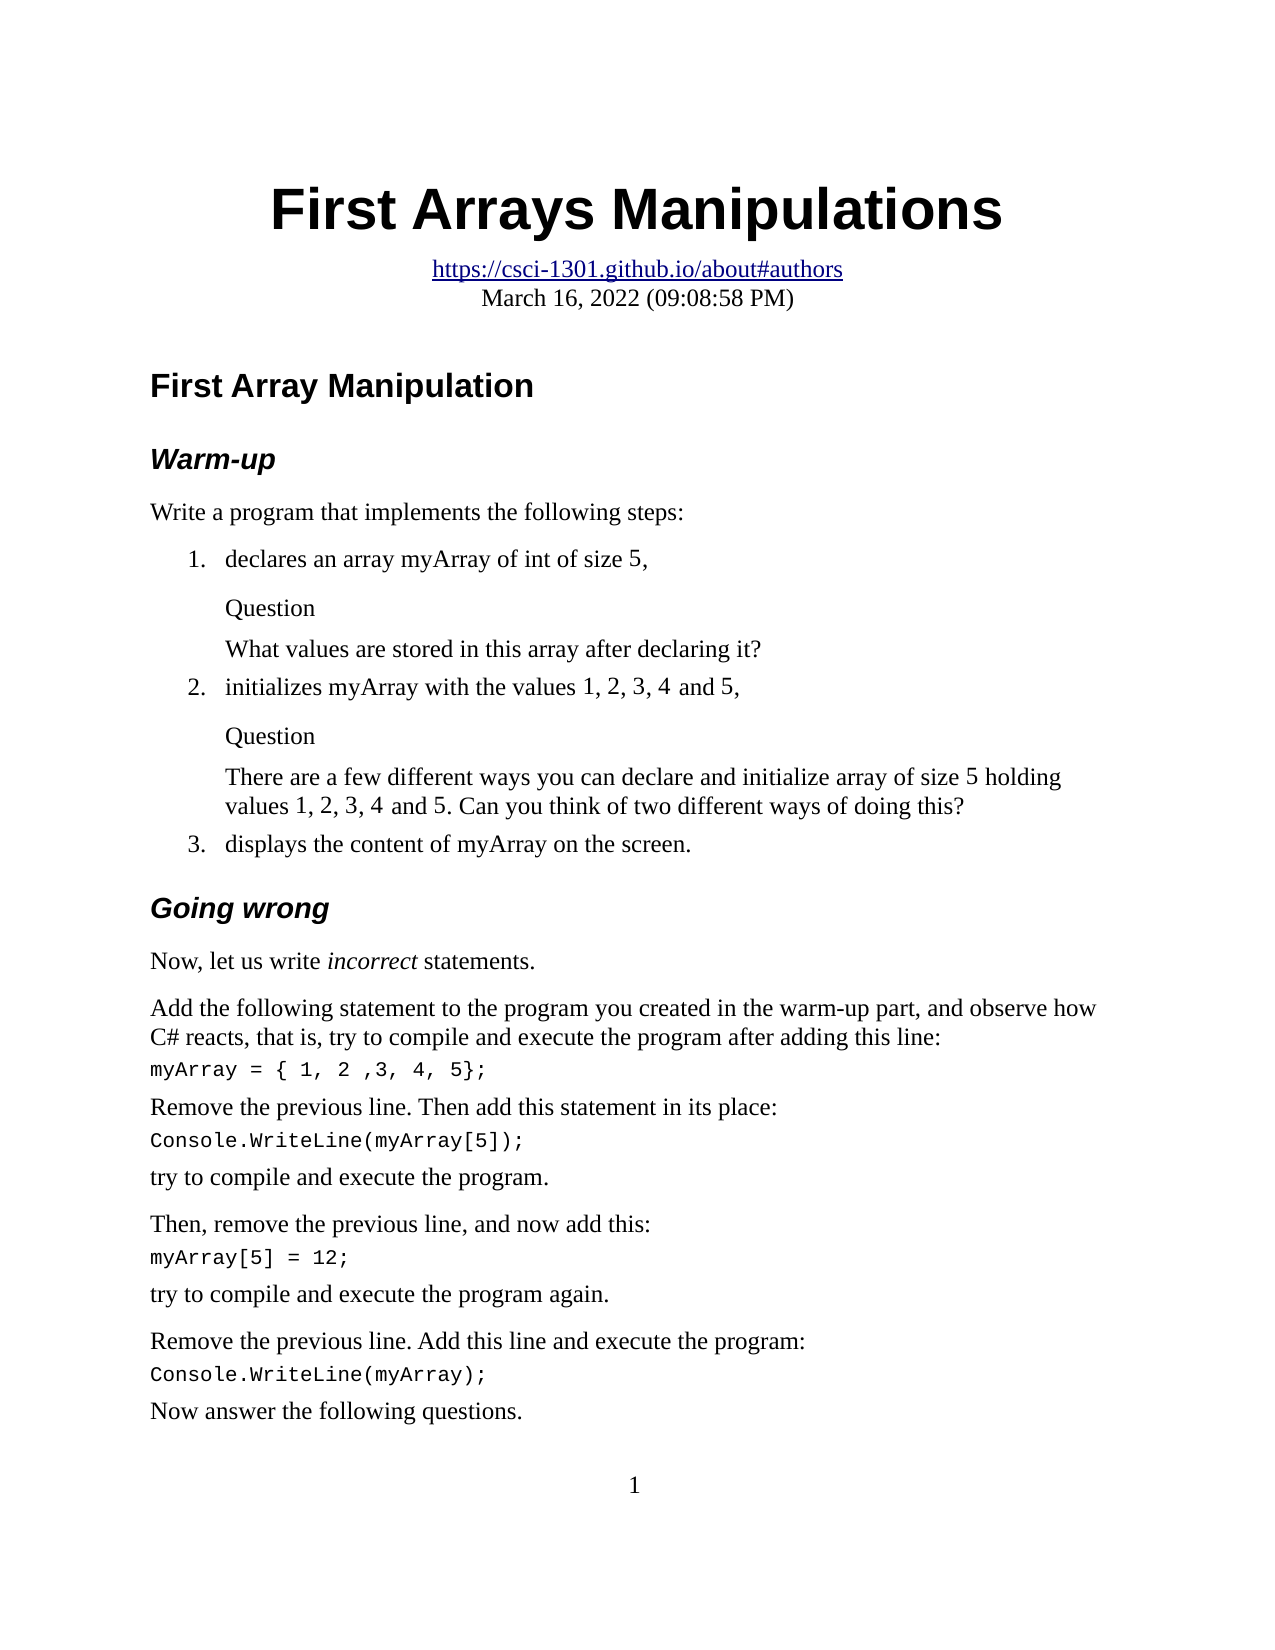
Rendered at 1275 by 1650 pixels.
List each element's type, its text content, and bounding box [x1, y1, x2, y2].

title First Arrays Manipulations [150, 175, 1125, 242]
subtitle Going wrong [150, 891, 1125, 925]
list There are a few different ways you can declare and initialize array of size holding values , , , and . Can you think of two different ways of doing this? [187, 762, 1125, 820]
text myArray = { 1, 2 ,3, 4, 5}; [150, 1059, 1125, 1083]
text Console.WriteLine(myArray[5]); [150, 1130, 1125, 1153]
list declares an array myArray of int of size , [187, 544, 1125, 572]
text March 16, 2022 (09:08:58 PM) [150, 283, 1125, 312]
list displays the content of myArray on the screen. [187, 829, 1125, 857]
list What values are stored in this array after declaring it? [187, 634, 1125, 663]
text Console.WriteLine(myArray); [150, 1364, 1125, 1387]
text try to compile and execute the program. [150, 1162, 1125, 1191]
list initializes myArray with the values , , , and , [187, 672, 1125, 701]
text Then, remove the previous line, and now add this: [150, 1209, 1125, 1238]
text Remove the previous line. Then add this statement in its place: [150, 1092, 1125, 1121]
text https://csci-1301.github.io/about#authors [150, 254, 1125, 283]
text Now answer the following questions. [150, 1396, 1125, 1425]
text Add the following statement to the program you created in the warm-up part, and observe how C# reacts, that is, try to compile and execute the program after adding this line: [150, 993, 1125, 1051]
subtitle Warm-up [150, 442, 1125, 476]
list Question [187, 721, 1125, 750]
text Remove the previous line. Add this line and execute the program: [150, 1326, 1125, 1355]
text Write a program that implements the following steps: [150, 497, 1125, 526]
list Question [187, 593, 1125, 622]
subtitle First Array Manipulation [150, 366, 1125, 404]
text Now, let us write incorrect statements. [150, 946, 1125, 975]
text try to compile and execute the program again. [150, 1279, 1125, 1308]
text myArray[5] = 12; [150, 1247, 1125, 1270]
